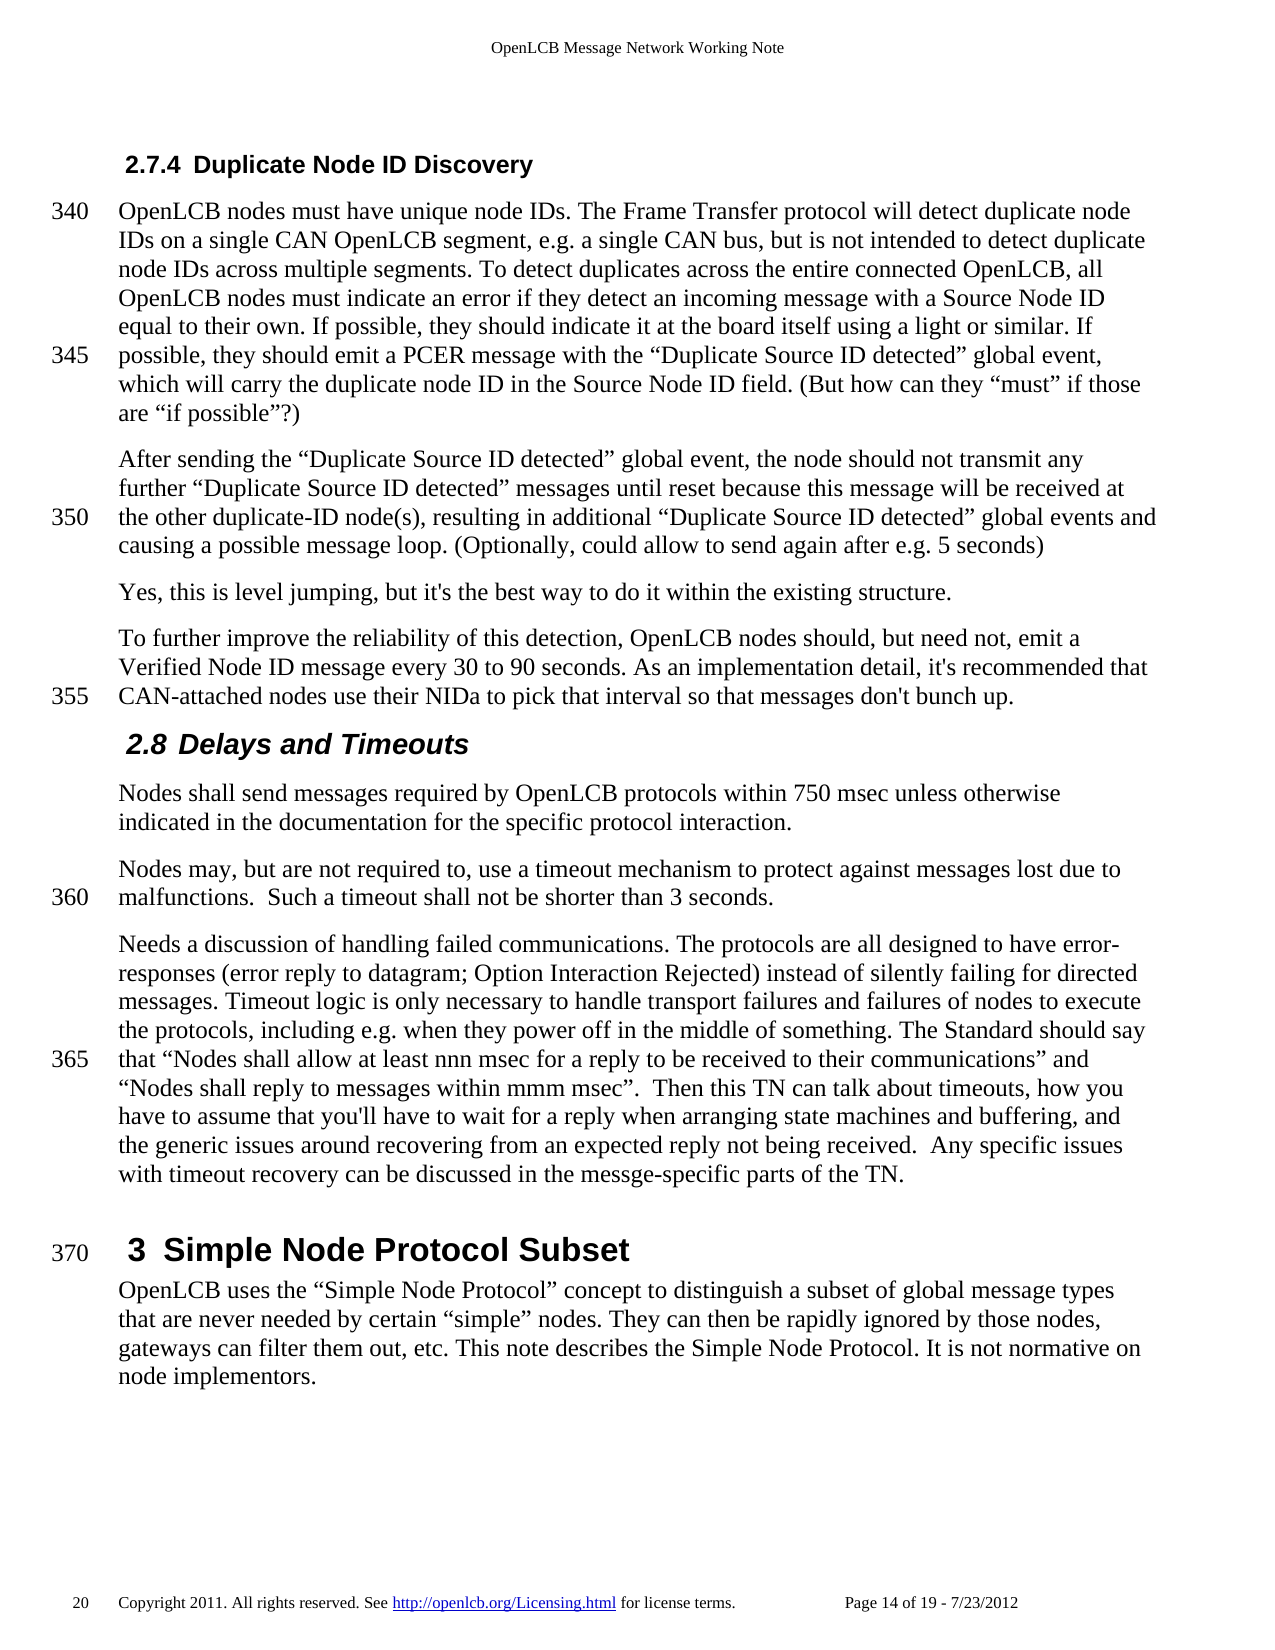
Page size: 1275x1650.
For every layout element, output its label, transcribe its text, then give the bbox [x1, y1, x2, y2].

text OpenLCB uses the “Simple Node Protocol” concept to distinguish a subset of global message types that are never needed by certain “simple” nodes. They can then be rapidly ignored by those nodes, gateways can filter them out, etc. This note describes the Simple Node Protocol. It is not normative on node implementors. [118, 1275, 1157, 1390]
subtitle Simple Node Protocol Subset [118, 1230, 1157, 1269]
text Nodes may, but are not required to, use a timeout mechanism to protect against messages lost due to malfunctions. Such a timeout shall not be shorter than 3 seconds. [118, 854, 1157, 911]
subtitle Duplicate Node ID Discovery [118, 150, 1157, 179]
subtitle Delays and Timeouts [118, 727, 1157, 761]
text Yes, this is level jumping, but it's the best way to do it within the existing structure. [118, 577, 1157, 606]
text After sending the “Duplicate Source ID detected” global event, the node should not transmit any further “Duplicate Source ID detected” messages until reset because this message will be received at the other duplicate-ID node(s), resulting in additional “Duplicate Source ID detected” global events and causing a possible message loop. (Optionally, could allow to send again after e.g. 5 seconds) [118, 444, 1157, 559]
text Nodes shall send messages required by OpenLCB protocols within 750 msec unless otherwise indicated in the documentation for the specific protocol interaction. [118, 778, 1157, 836]
text To further improve the reliability of this detection, OpenLCB nodes should, but need not, emit a Verified Node ID message every 30 to 90 seconds. As an implementation detail, it's recommended that CAN-attached nodes use their NIDa to pick that interval so that messages don't bunch up. [118, 623, 1157, 709]
text Needs a discussion of handling failed communications. The protocols are all designed to have error-responses (error reply to datagram; Option Interaction Rejected) instead of silently failing for directed messages. Timeout logic is only necessary to handle transport failures and failures of nodes to execute the protocols, including e.g. when they power off in the middle of something. The Standard should say that “Nodes shall allow at least nnn msec for a reply to be received to their communications” and “Nodes shall reply to messages within mmm msec”. Then this TN can talk about timeouts, how you have to assume that you'll have to wait for a reply when arranging state machines and buffering, and the generic issues around recovering from an expected reply not being received. Any specific issues with timeout recovery can be discussed in the messge-specific parts of the TN. [118, 929, 1157, 1188]
text OpenLCB nodes must have unique node IDs. The Frame Transfer protocol will detect duplicate node IDs on a single CAN OpenLCB segment, e.g. a single CAN bus, but is not intended to detect duplicate node IDs across multiple segments. To detect duplicates across the entire connected OpenLCB, all OpenLCB nodes must indicate an error if they detect an incoming message with a Source Node ID equal to their own. If possible, they should indicate it at the board itself using a light or similar. If possible, they should emit a PCER message with the “Duplicate Source ID detected” global event, which will carry the duplicate node ID in the Source Node ID field. (But how can they “must” if those are “if possible”?) [118, 196, 1157, 426]
